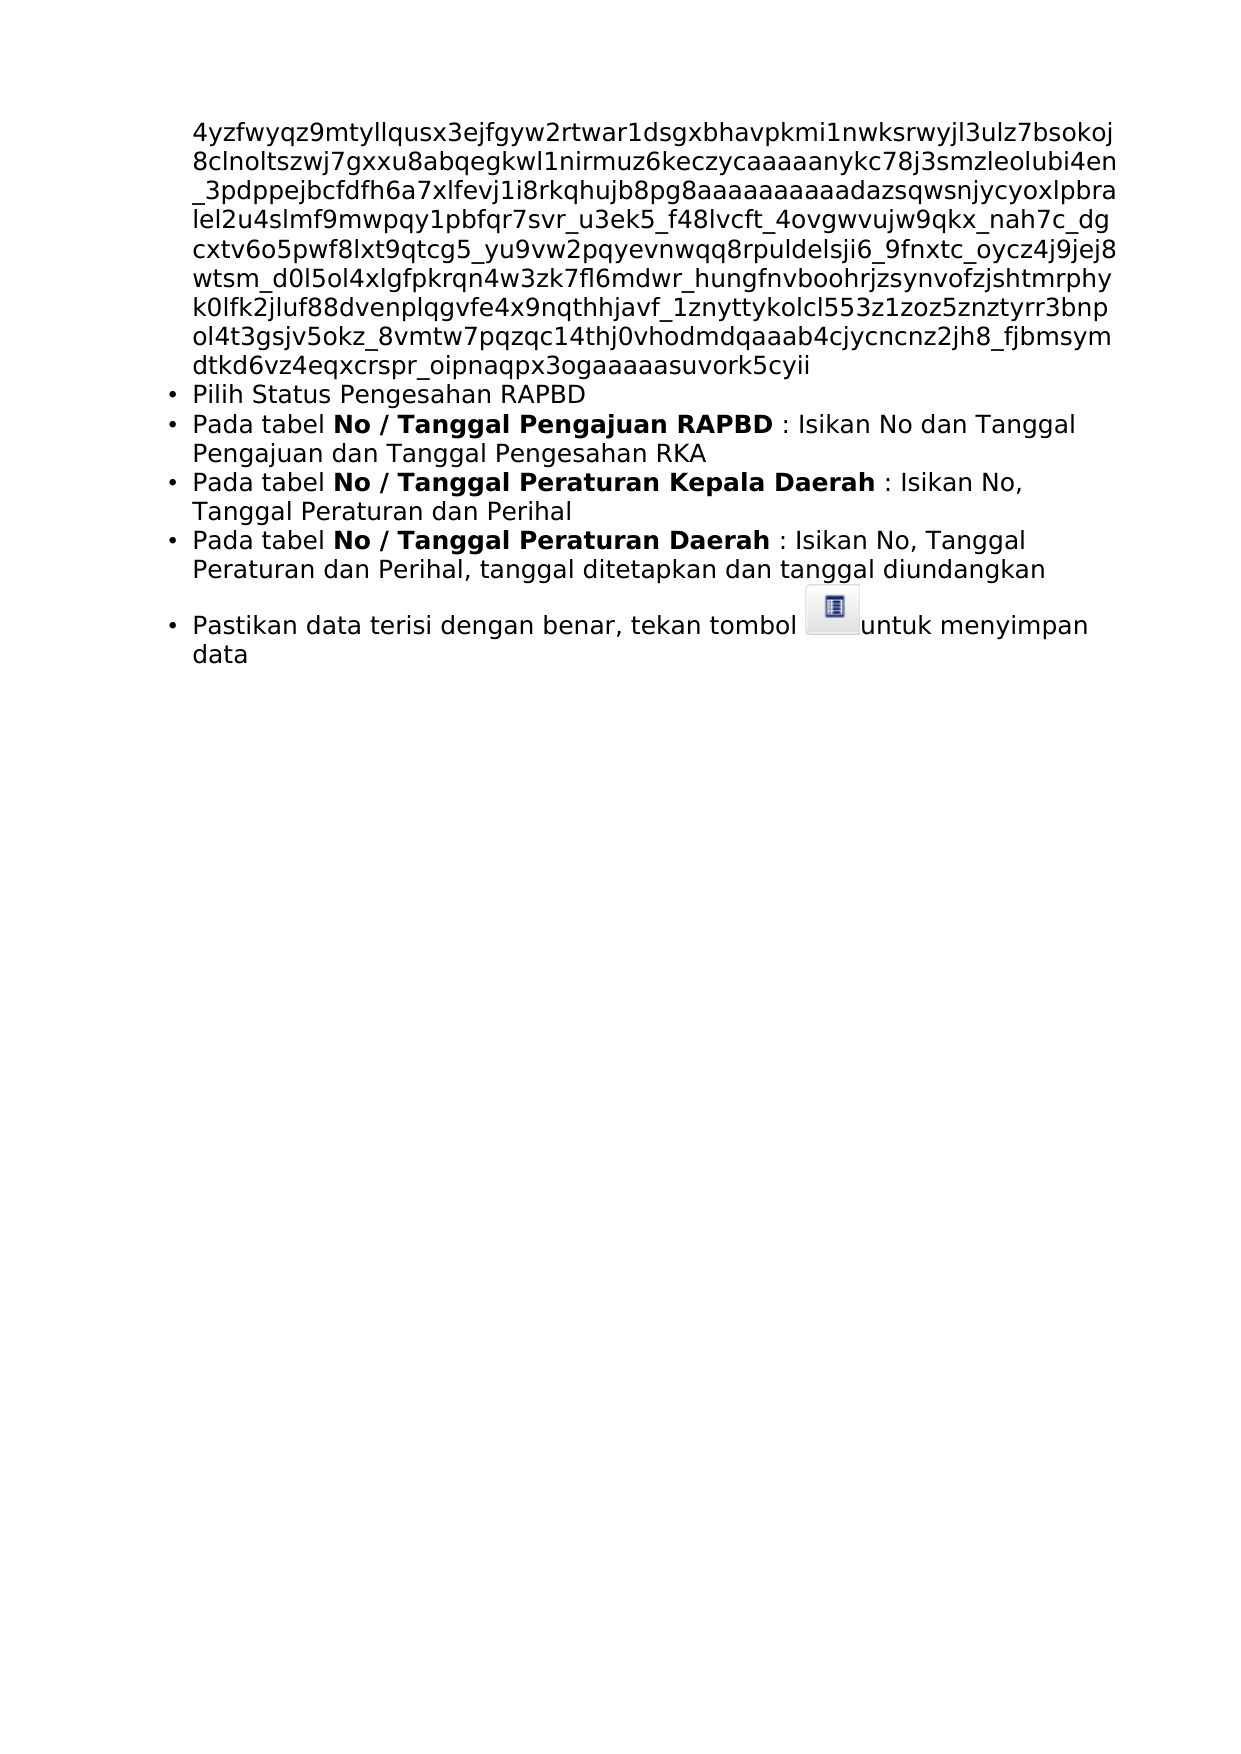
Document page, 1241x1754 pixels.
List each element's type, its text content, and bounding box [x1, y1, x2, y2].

list Pada tabel No / Tanggal Pengajuan RAPBD : Isikan No dan Tanggal Pengajuan dan Tanggal Pengesahan RKA [177, 410, 1122, 468]
list 4yzfwyqz9mtyllqusx3ejfgyw2rtwar1dsgxbhavpkmi1nwksrwyjl3ulz7bsokoj8clnoltszwj7gxxu8abqegkwl1nirmuz6keczycaaaaanykc78j3smzleolubi4en_3pdppejbcfdfh6a7xlfevj1i8rkqhujb8pg8aaaaaaaaaadazsqwsnjycyoxlpbralel2u4slmf9mwpqy1pbfqr7svr_u3ek5_f48lvcft_4ovgwvujw9qkx_nah7c_dgcxtv6o5pwf8lxt9qtcg5_yu9vw2pqyevnwqq8rpuldelsji6_9fnxtc_oycz4j9jej8wtsm_d0l5ol4xlgfpkrqn4w3zk7fl6mdwr_hungfnvboohrjzsynvofzjshtmrphyk0lfk2jluf88dvenplqgvfe4x9nqthhjavf_1znyttykolcl553z1zoz5znztyrr3bnpol4t3gsjv5okz_8vmtw7pqzqc14thj0vhodmdqaaab4cjycncnz2jh8_fjbmsymdtkd6vz4eqxcrspr_oipnaqpx3ogaaaaasuvork5cyii [177, 118, 1122, 381]
picture [805, 584, 860, 635]
list Pada tabel No / Tanggal Peraturan Kepala Daerah : Isikan No, Tanggal Peraturan dan Perihal [177, 468, 1122, 526]
list Pilih Status Pengesahan RAPBD [177, 381, 1122, 410]
list Pada tabel No / Tanggal Peraturan Daerah : Isikan No, Tanggal Peraturan dan Perihal, tanggal ditetapkan dan tanggal diundangkan [177, 526, 1122, 585]
list Pastikan data terisi dengan benar, tekan tombol untuk menyimpan data [177, 585, 1122, 670]
